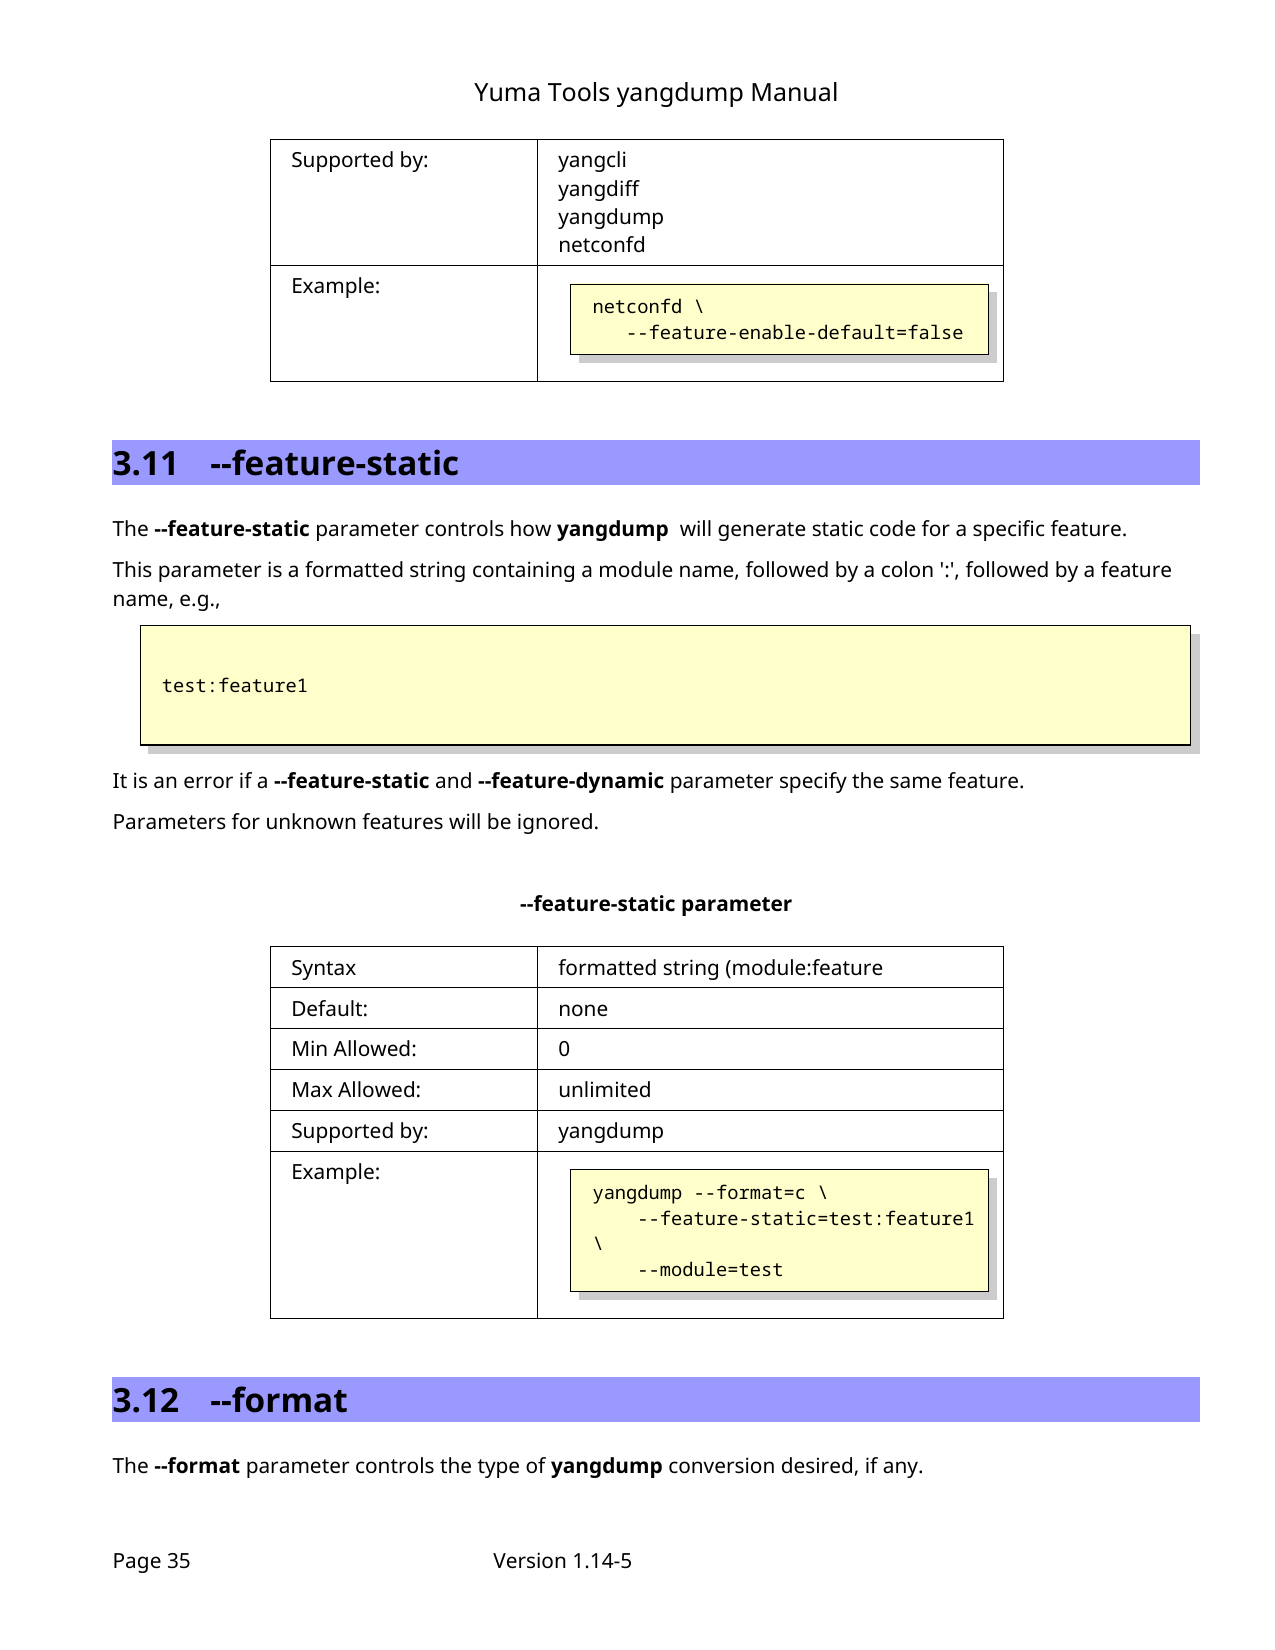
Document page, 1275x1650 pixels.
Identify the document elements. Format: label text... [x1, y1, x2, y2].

table_cell Supported by: [271, 1111, 537, 1151]
table_cell Max Allowed: [271, 1070, 537, 1110]
table_cell unlimited [538, 1070, 1003, 1110]
text It is an error if a --feature-static and --feature-dynamic parameter specify the same feature. [112, 766, 1200, 795]
text Parameters for unknown features will be ignored. [112, 807, 1200, 836]
table_header formatted string (module:feature [538, 947, 1003, 987]
table_cell yangcli yangdiff yangdump netconfd [538, 140, 1003, 265]
table_header Syntax [271, 947, 537, 987]
table_cell Min Allowed: [271, 1029, 537, 1069]
table_cell Example: [271, 266, 537, 381]
table_cell Supported by: [271, 140, 537, 265]
table_cell Example: [271, 1152, 537, 1318]
table_cell yangdump [538, 1111, 1003, 1151]
table_cell yangdump --format=c \ --feature-static=test:feature1 \ --module=test [538, 1152, 1003, 1318]
table_cell netconfd \ --feature-enable-default=false [538, 266, 1003, 381]
text The --feature-static parameter controls how yangdump will generate static code for a specific feature. [112, 514, 1200, 543]
table_cell none [538, 988, 1003, 1028]
text This parameter is a formatted string containing a module name, followed by a colon ':', followed by a feature name, e.g., [112, 555, 1200, 612]
text test:feature1 [141, 662, 1190, 698]
subtitle --feature-static [112, 440, 1200, 485]
table_cell 0 [538, 1029, 1003, 1069]
subtitle --format [112, 1377, 1200, 1422]
table_cell Default: [271, 988, 537, 1028]
subtitle --feature-static parameter [127, 889, 1185, 917]
text The --format parameter controls the type of yangdump conversion desired, if any. [112, 1451, 1200, 1480]
